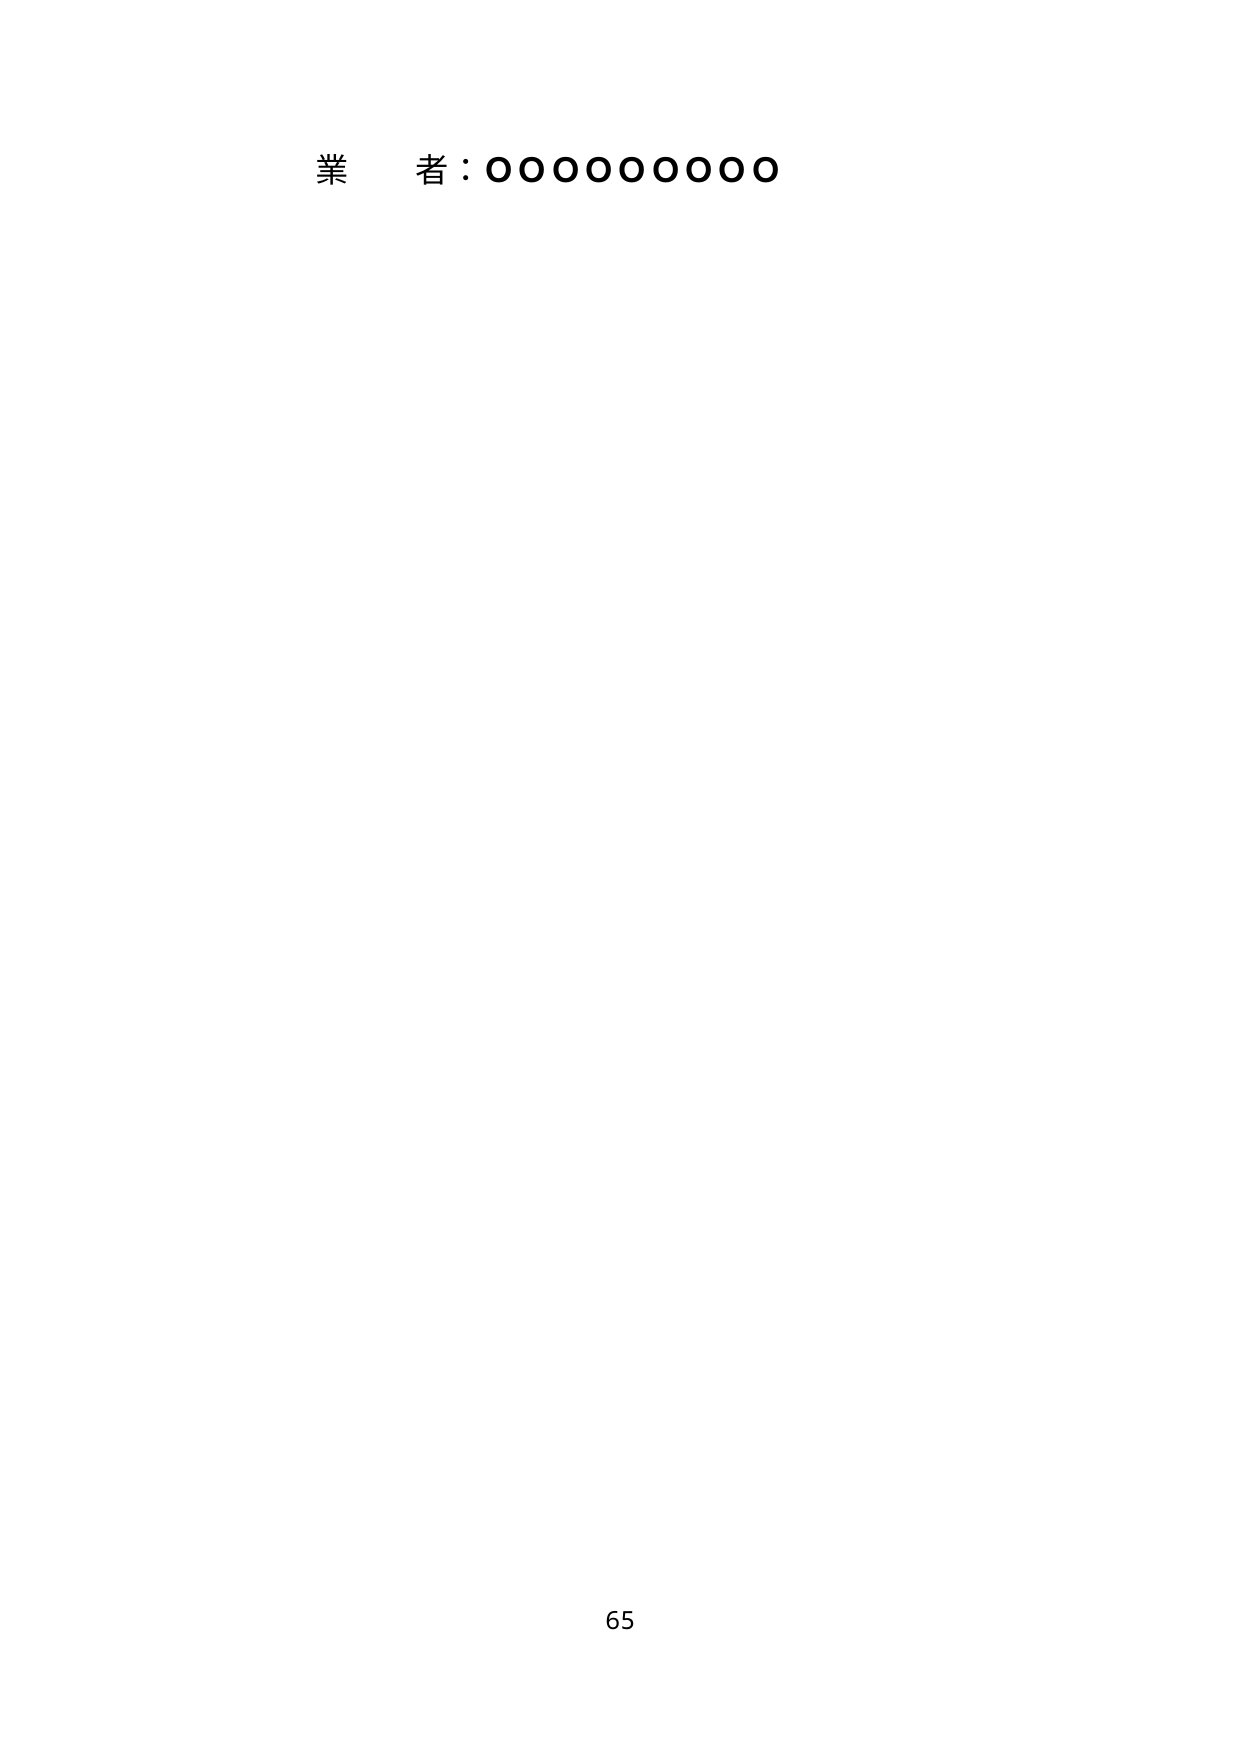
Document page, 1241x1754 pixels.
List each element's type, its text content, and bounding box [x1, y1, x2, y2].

text 業 者：ＯＯＯＯＯＯＯＯＯ [314, 143, 1122, 192]
